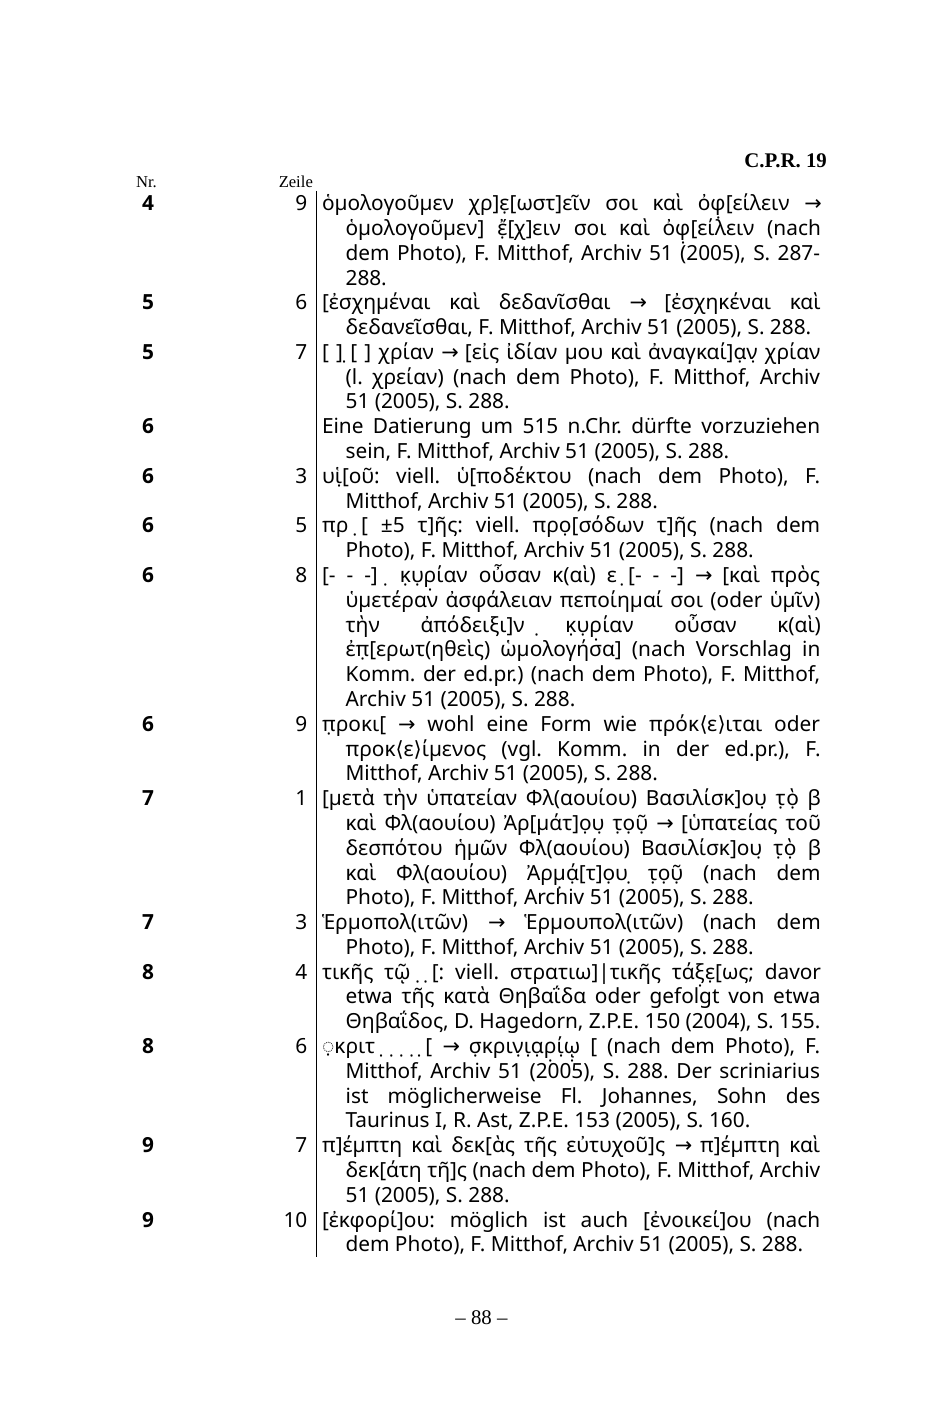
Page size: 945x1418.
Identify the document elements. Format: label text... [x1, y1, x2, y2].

table_cell 10 [224, 1207, 316, 1257]
table_cell 4 [224, 959, 316, 1034]
table_cell 5 [136, 340, 224, 414]
table_cell ὁμολογοῦμεν χρ]ε̣[ωστ]εῖν σοι καὶ ὀφ̣[είλειν → ὁμολογοῦμεν] ἔ̣[χ]ειν σοι καὶ ὀφ̣[είλειν (nach dem Photo), F. Mitthof, Archiv 51 (2005), S. 287-288. [317, 191, 827, 290]
table_cell 9 [136, 1207, 224, 1257]
table_cell [224, 414, 316, 463]
table_cell Eine Datierung um 515 n.Chr. dürfte vorzuziehen sein, F. Mitthof, Archiv 51 (2005), S. 288. [317, 414, 827, 463]
table_cell 4 [136, 191, 224, 290]
table_cell 6 [224, 290, 316, 339]
table_cell 8 [224, 563, 316, 711]
table_cell [ἐκφορί]ου: möglich ist auch [ἐνοικεί]ου (nach dem Photo), F. Mitthof, Archiv 51 (2005), S. 288. [317, 1207, 827, 1257]
table_cell 6 [136, 513, 224, 563]
table_cell 5 [224, 513, 316, 563]
table_cell υἱ̣[οῦ: viell. ὑ[ποδέκτου (nach dem Photo), F. Mitthof, Archiv 51 (2005), S. 288. [317, 464, 827, 513]
table_cell [- - -] ̣ κ̣υ̣ρ̣ίαν οὖσαν κ(αὶ) ε ̣[- - -] → [καὶ πρὸς ὑμετέραν ἀσφάλειαν πεποίημαί σοι (oder ὑμῖν) τὴν ἀπόδειξι]ν̣ κ̣υ̣ρ̣ίαν οὖσαν κ(αὶ) ἐπ̣[ερωτ(ηθεὶς) ὡμολογήσα] (nach Vorschlag in Komm. der ed.pr.) (nach dem Photo), F. Mitthof, Archiv 51 (2005), S. 288. [317, 563, 827, 711]
table_cell 3 [224, 910, 316, 959]
table_cell τικῆς τῷ ̣ ̣[: viell. στρατιω]|τικῆς τάξ̣ε̣[ως; davor etwa τῆς κατὰ Θηβαΐδα oder gefolgt von etwa Θηβαΐδος, D. Hagedorn, Z.P.E. 150 (2004), S. 155. [317, 959, 827, 1034]
table_cell 7 [224, 1133, 316, 1207]
table_cell 6 [136, 711, 224, 786]
table_cell 7 [136, 786, 224, 910]
table_cell 6 [136, 464, 224, 513]
table_cell [μετὰ τὴν ὑπατείαν Φλ(αουίου) Βασιλίσκ]ου̣ τ̣ὸ̣ β καὶ Φλ(αουίου) Ἀρ[μάτ]ο̣υ̣ τ̣ο̣ῦ̣ → [ὑπατείας τοῦ δεσπότου ἡμῶν Φλ(αουίου) Βασιλίσκ]ου̣ τ̣ὸ̣ β καὶ Φλ(αουίου) Ἀρμ̣ά̣[τ]ο̣υ̣ τ̣ο̣ῦ̣ (nach dem Photo), F. Mitthof, Archiv 51 (2005), S. 288. [317, 786, 827, 910]
table_cell [ἐσχημέναι καὶ δεδανῖσθαι → [ἐσχηκέναι καὶ δεδανεῖσθαι, F. Mitthof, Archiv 51 (2005), S. 288. [317, 290, 827, 339]
table_cell πρ ̣[ ±5 τ]ῆς: viell. προ̣[σόδων τ]ῆς (nach dem Photo), F. Mitthof, Archiv 51 (2005), S. 288. [317, 513, 827, 563]
table_cell 7 [224, 340, 316, 414]
table_cell 6 [136, 414, 224, 463]
table_cell 8 [136, 1034, 224, 1133]
table_cell 7 [136, 910, 224, 959]
table_cell 8 [136, 959, 224, 1034]
table_cell 3 [224, 464, 316, 513]
table_cell 9 [224, 191, 316, 290]
table_cell π̣ροκι[ → wohl eine Form wie πρόκ⟨ε⟩ιται oder προκ⟨ε⟩ίμενος (vgl. Komm. in der ed.pr.), F. Mitthof, Archiv 51 (2005), S. 288. [317, 711, 827, 786]
table_cell 6 [224, 1034, 316, 1133]
table_cell π]έμπτη καὶ δεκ[ὰς τῆς εὐτυχοῦ]ς → π]έμπτη καὶ δεκ[άτη τῆ]ς (nach dem Photo), F. Mitthof, Archiv 51 (2005), S. 288. [317, 1133, 827, 1207]
table_cell 9 [224, 711, 316, 786]
table_cell ̣κριτ ̣ ̣ ̣ ̣ ̣[ → σ̣κριν̣ι̣α̣ρ̣ί̣ῳ̣ [ (nach dem Photo), F. Mitthof, Archiv 51 (2005), S. 288. Der scriniarius ist möglicherweise Fl. Johannes, Sohn des Taurinus I, R. Ast, Z.P.E. 153 (2005), S. 160. [317, 1034, 827, 1133]
table_cell 6 [136, 563, 224, 711]
table_cell 5 [136, 290, 224, 339]
table_cell 9 [136, 1133, 224, 1207]
table_cell Ἑρμοπολ(ιτῶν) → Ἑρμουπολ(ιτῶν) (nach dem Photo), F. Mitthof, Archiv 51 (2005), S. 288. [317, 910, 827, 959]
table_cell [ ] ̣[ ] χρίαν → [εἰς ἰδίαν μου καὶ ἀναγκαί]α̣ν̣ χρίαν (l. χρείαν) (nach dem Photo), F. Mitthof, Archiv 51 (2005), S. 288. [317, 340, 827, 414]
table_cell 1 [224, 786, 316, 910]
